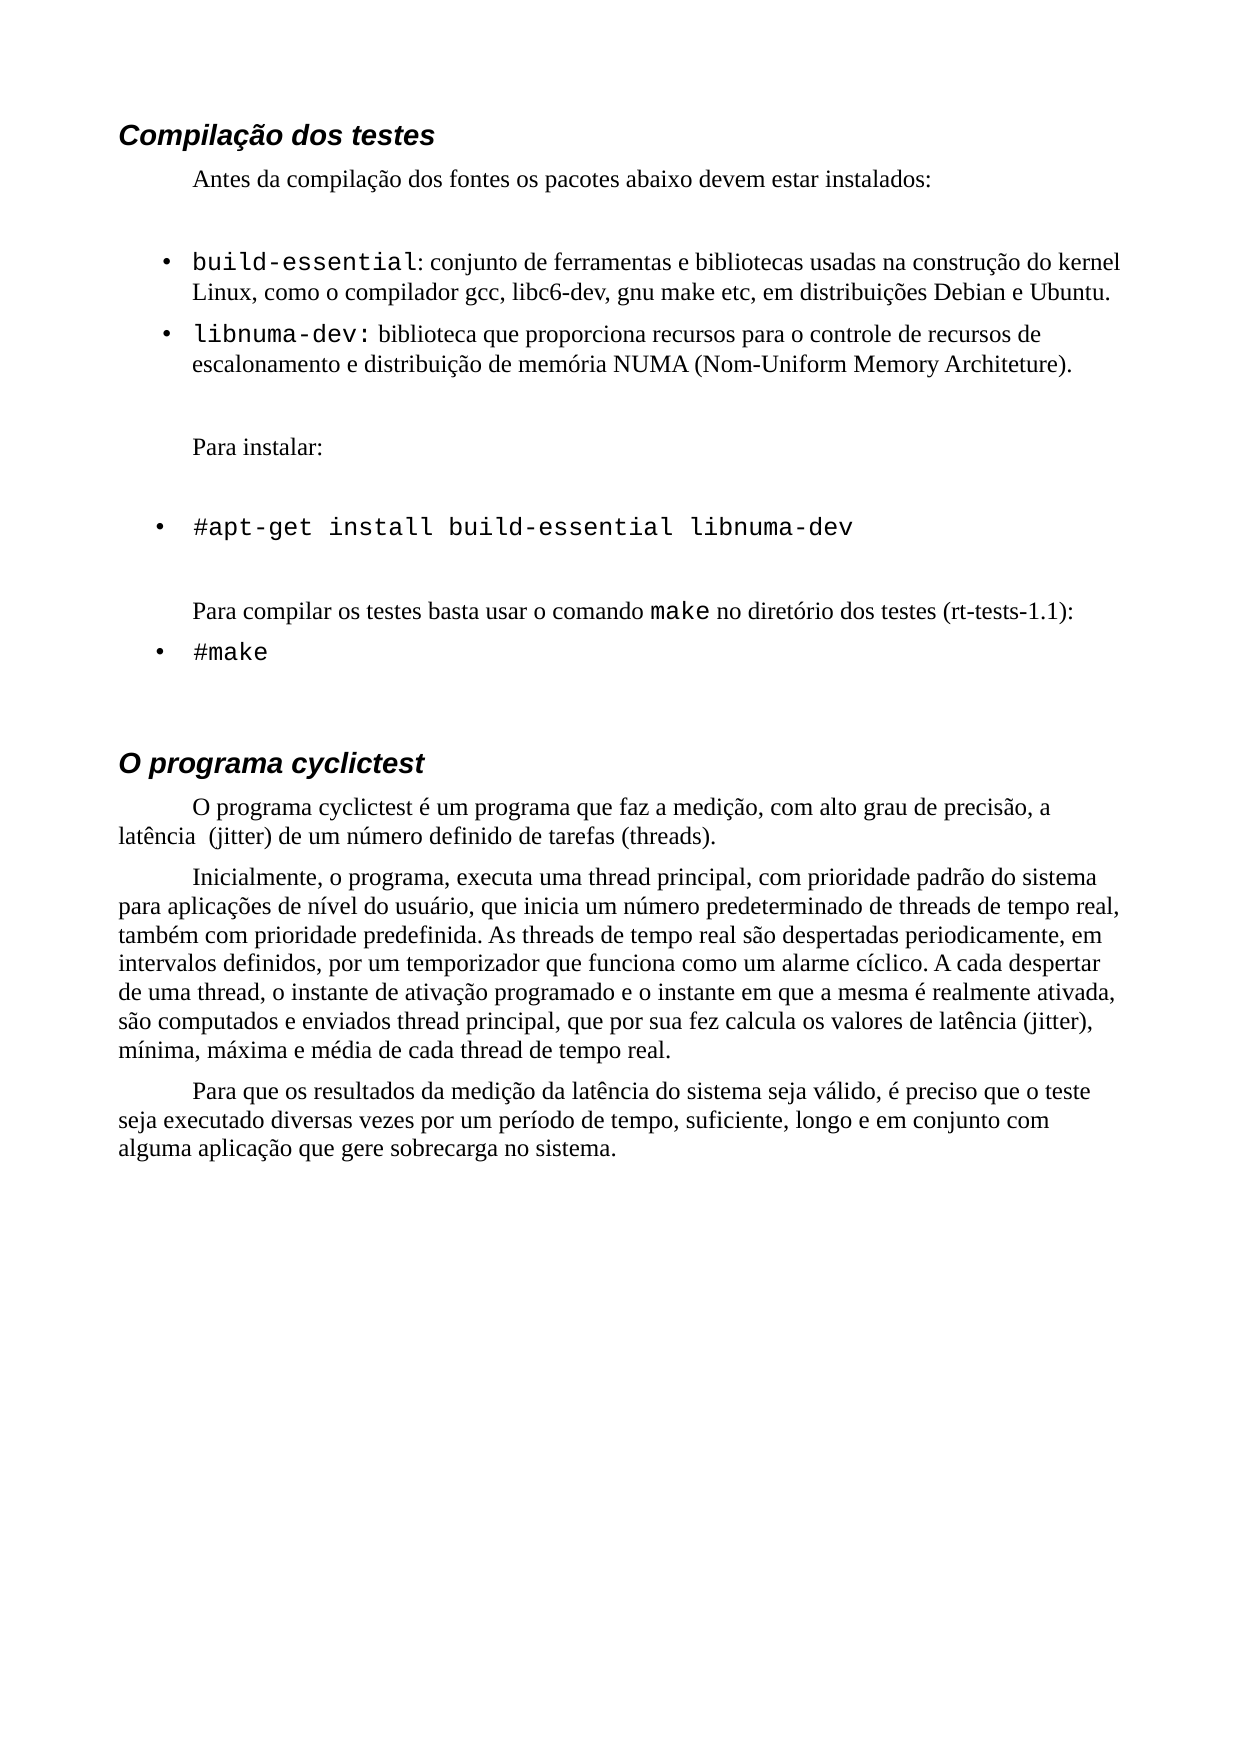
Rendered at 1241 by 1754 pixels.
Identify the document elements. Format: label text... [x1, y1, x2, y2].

text Para que os resultados da medição da latência do sistema seja válido, é preciso que o teste seja executado diversas vezes por um período de tempo, suficiente, longo e em conjunto com alguma aplicação que gere sobrecarga no sistema. [118, 1076, 1122, 1162]
list build-essential: conjunto de ferramentas e bibliotecas usadas na construção do kernel Linux, como o compilador gcc, libc6-dev, gnu make etc, em distribuições Debian e Ubuntu. [162, 247, 1122, 306]
list libnuma-dev: biblioteca que proporciona recursos para o controle de recursos de escalonamento e distribuição de memória NUMA (Nom-Uniform Memory Architeture). [162, 319, 1122, 378]
text Inicialmente, o programa, executa uma thread principal, com prioridade padrão do sistema para aplicações de nível do usuário, que inicia um número predeterminado de threads de tempo real, também com prioridade predefinida. As threads de tempo real são despertadas periodicamente, em intervalos definidos, por um temporizador que funciona como um alarme cíclico. A cada despertar de uma thread, o instante de ativação programado e o instante em que a mesma é realmente ativada, são computados e enviados thread principal, que por sua fez calcula os valores de latência (jitter), mínima, máxima e média de cada thread de tempo real. [118, 862, 1122, 1063]
subtitle O programa cyclictest [118, 746, 1122, 780]
list #make [156, 639, 1122, 668]
subtitle Compilação dos testes [118, 118, 1122, 152]
text Antes da compilação dos fontes os pacotes abaixo devem estar instalados: [118, 164, 1122, 193]
text Para compilar os testes basta usar o comando make no diretório dos testes (rt-tests-1.1): [118, 596, 1122, 627]
text O programa cyclictest é um programa que faz a medição, com alto grau de precisão, a latência (jitter) de um número definido de tarefas (threads). [118, 792, 1122, 850]
list #apt-get install build-essential libnuma-dev [156, 514, 1122, 543]
text Para instalar: [118, 432, 1122, 461]
